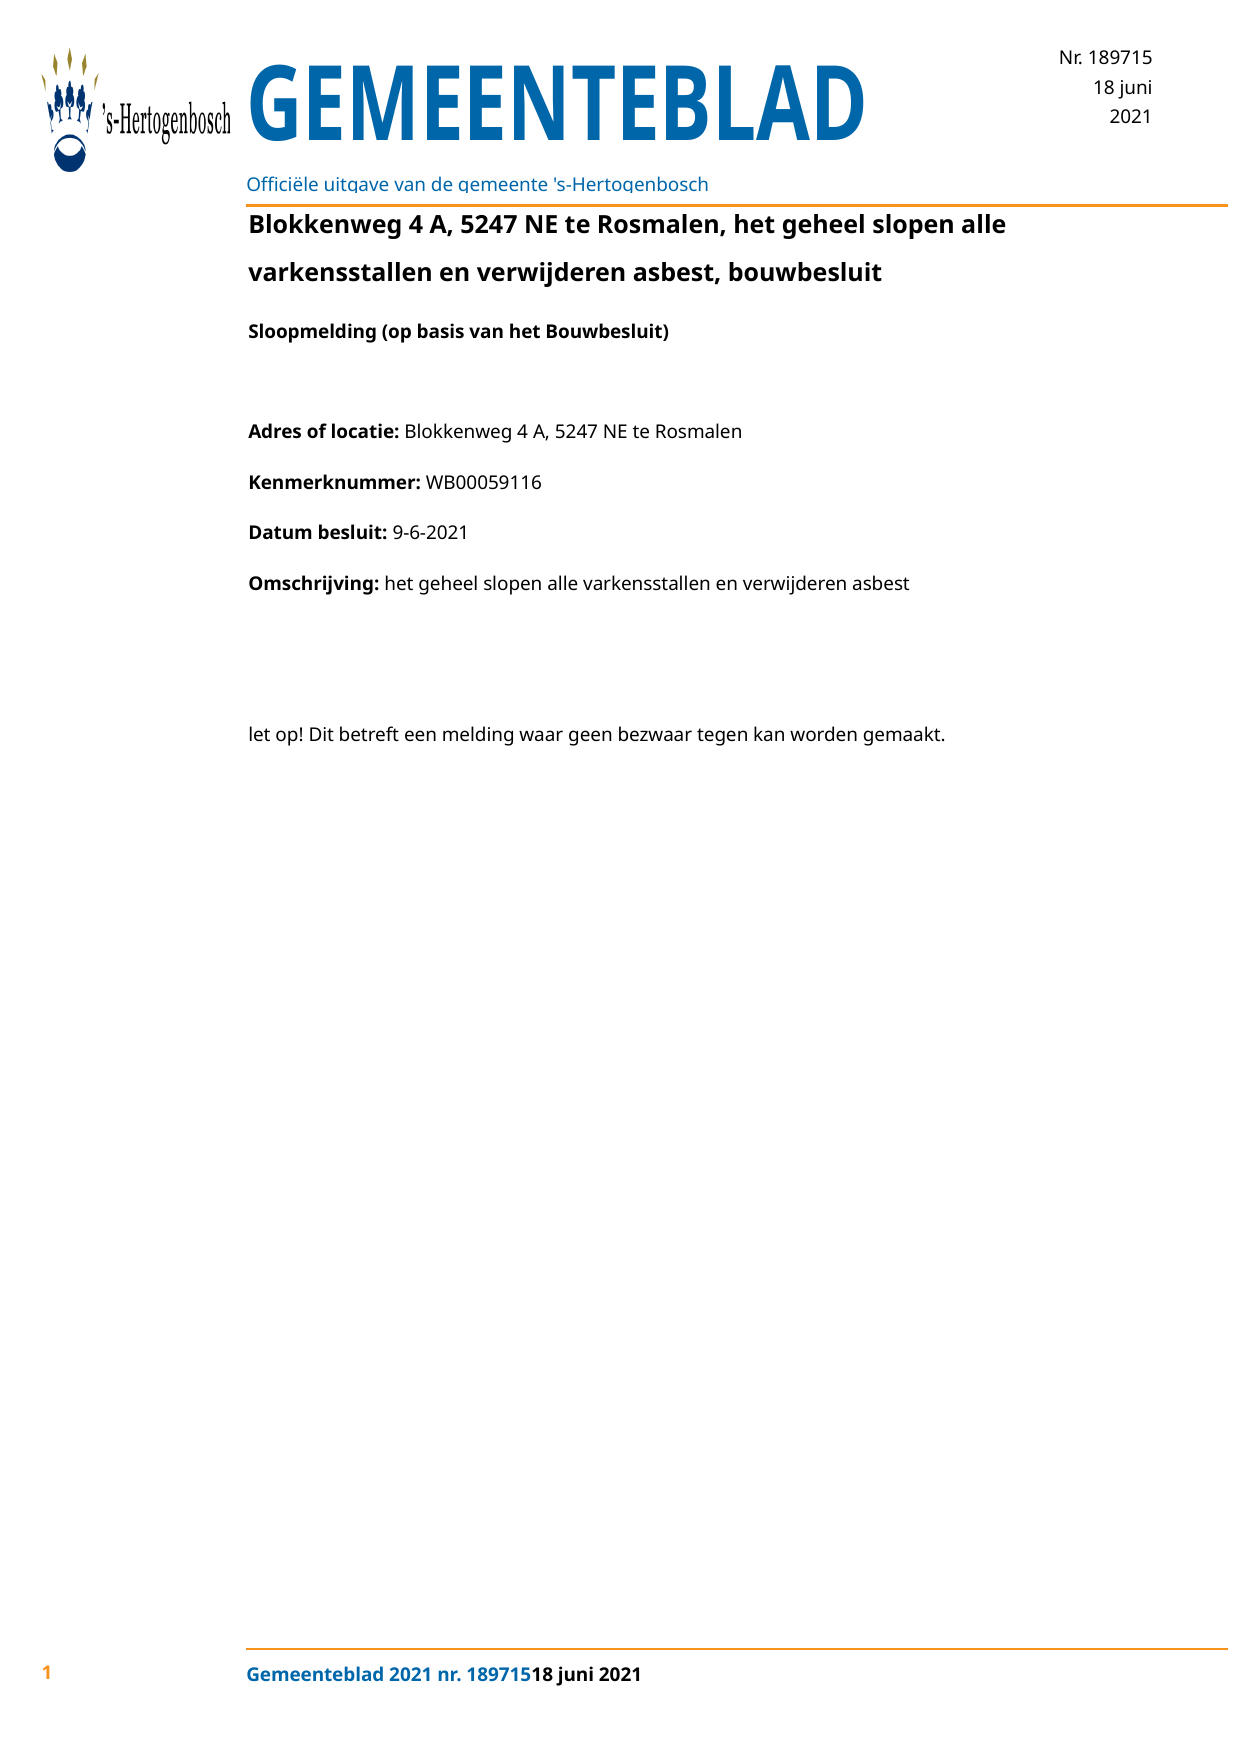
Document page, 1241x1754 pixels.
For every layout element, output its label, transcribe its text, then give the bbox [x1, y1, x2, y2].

picture [41, 47, 231, 172]
text Omschrijving: het geheel slopen alle varkensstallen en verwijderen asbest [248, 570, 1152, 596]
text Kenmerknummer: WB00059116 [248, 469, 1152, 495]
text Sloopmelding (op basis van het Bouwbesluit) [248, 318, 1152, 344]
text Blokkenweg 4 A, 5247 NE te Rosmalen, het geheel slopen alle varkensstallen en verwijderen asbest, bouwbesluit [248, 207, 1152, 288]
text let op! Dit betreft een melding waar geen bezwaar tegen kan worden gemaakt. [248, 721, 1152, 747]
text Adres of locatie: Blokkenweg 4 A, 5247 NE te Rosmalen [248, 419, 1152, 444]
text Datum besluit: 9-6-2021 [248, 519, 1152, 545]
